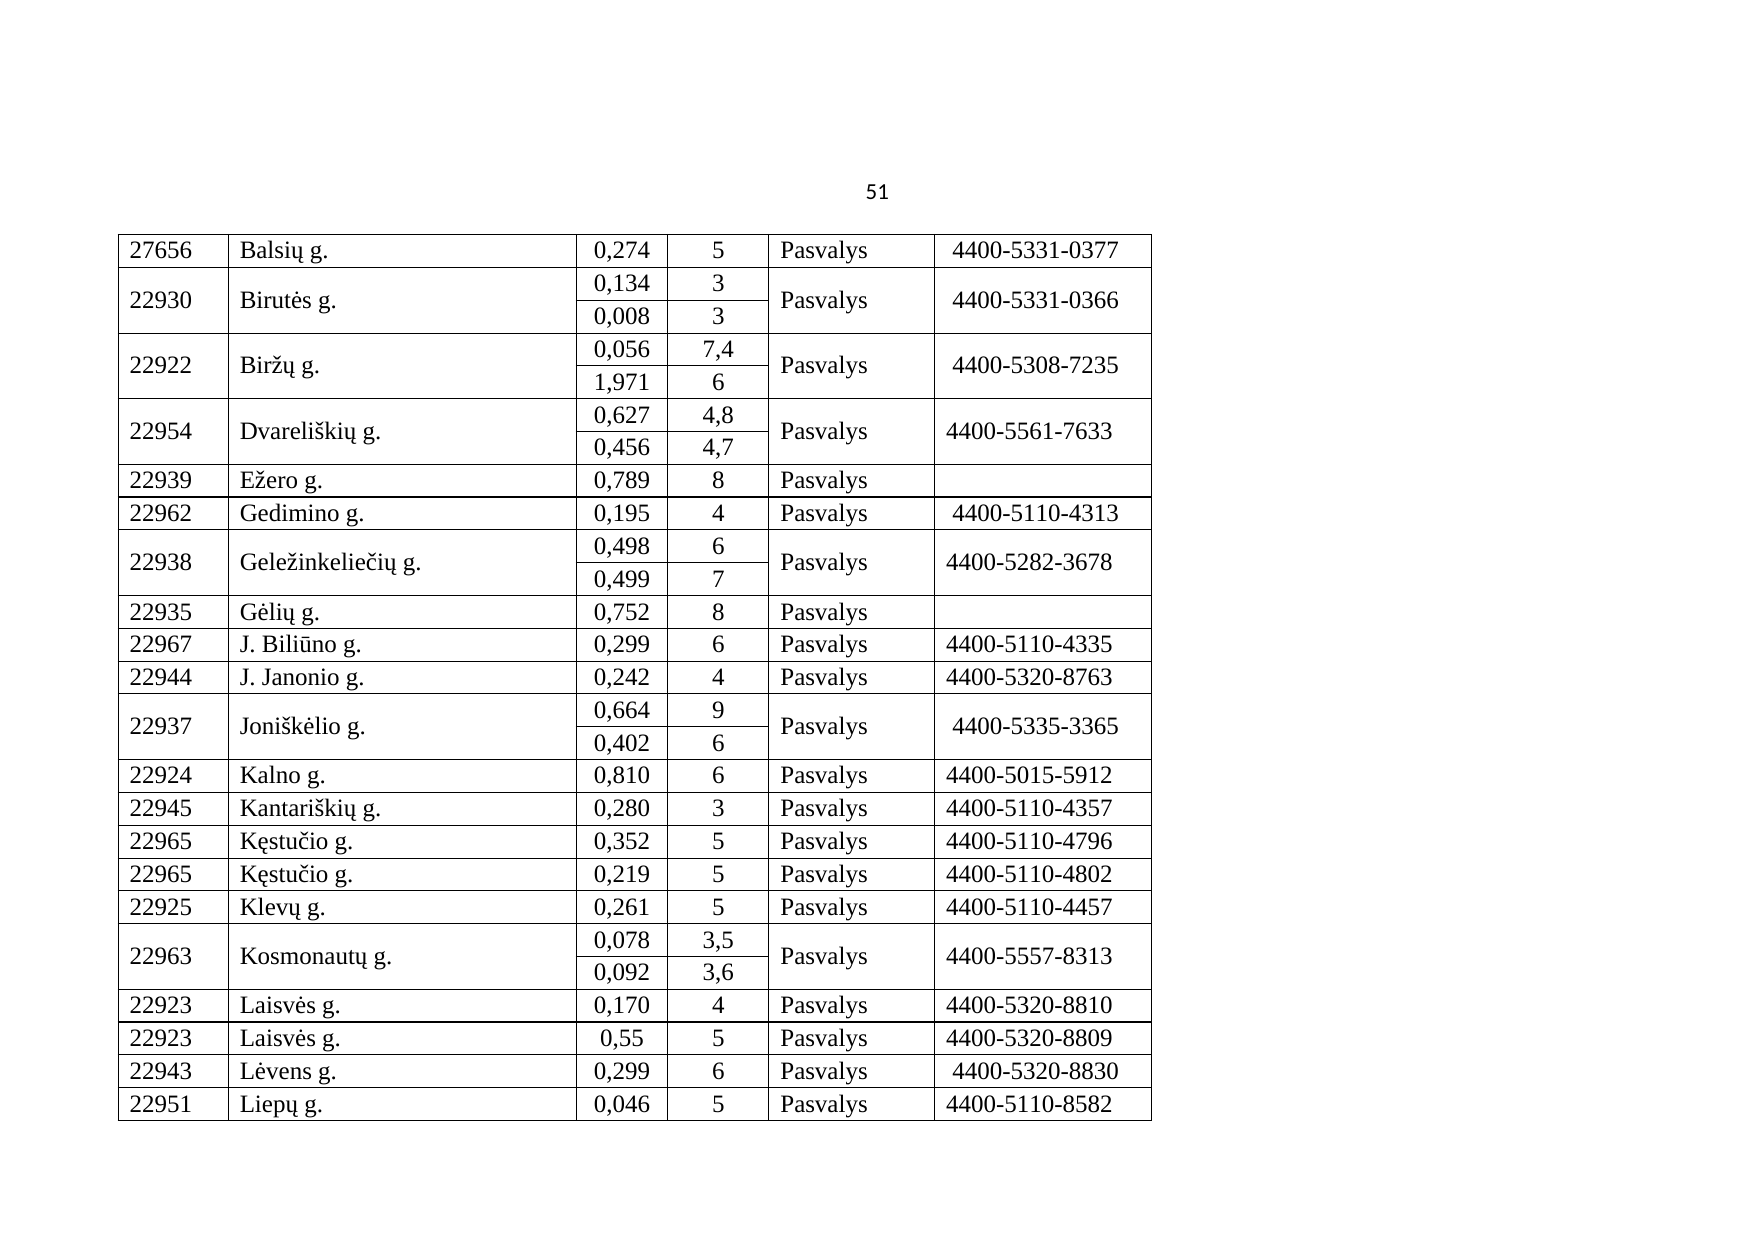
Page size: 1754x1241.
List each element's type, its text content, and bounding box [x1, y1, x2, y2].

table_cell 0,402 [577, 727, 667, 759]
table_cell 0,810 [577, 760, 667, 792]
table_cell 4400-5110-8582 [935, 1088, 1151, 1120]
table_cell Pasvalys [769, 859, 934, 890]
table_cell 22923 [119, 990, 228, 1021]
table_cell 22938 [119, 530, 228, 595]
table_cell J. Janonio g. [229, 662, 576, 693]
table_cell 4400-5110-4796 [935, 826, 1151, 857]
table_cell 4400-5320-8763 [935, 662, 1151, 693]
table_cell Balsių g. [229, 235, 576, 267]
table_cell 22925 [119, 891, 228, 923]
table_cell 5 [668, 235, 768, 267]
table_cell Birutės g. [229, 268, 576, 332]
table_cell 4400-5308-7235 [935, 334, 1151, 398]
table_cell Pasvalys [769, 662, 934, 693]
table_cell Liepų g. [229, 1088, 576, 1120]
table_cell Klevų g. [229, 891, 576, 923]
table_cell 22965 [119, 826, 228, 857]
table_cell 4400-5015-5912 [935, 760, 1151, 792]
table_cell 5 [668, 1023, 768, 1054]
table_cell 4,8 [668, 399, 768, 431]
table_cell Geležinkeliečių g. [229, 530, 576, 595]
table_cell Pasvalys [769, 826, 934, 857]
table_cell 0,664 [577, 694, 667, 726]
table_cell 3,6 [668, 957, 768, 989]
table_cell 22965 [119, 859, 228, 890]
table_cell Gėlių g. [229, 596, 576, 628]
table_cell 1,971 [577, 366, 667, 398]
table_cell 22922 [119, 334, 228, 398]
table_cell 22963 [119, 924, 228, 989]
table_cell 6 [668, 1055, 768, 1087]
table_cell Kęstučio g. [229, 826, 576, 857]
table_cell 4400-5331-0377 [935, 235, 1151, 267]
table_cell Kosmonautų g. [229, 924, 576, 989]
table_cell Ežero g. [229, 465, 576, 496]
table_cell Dvareliškių g. [229, 399, 576, 464]
table_cell Pasvalys [769, 1088, 934, 1120]
table_cell 4 [668, 990, 768, 1021]
table_cell Gedimino g. [229, 498, 576, 529]
table_cell Pasvalys [769, 924, 934, 989]
table_cell 0,456 [577, 432, 667, 464]
table_cell 22951 [119, 1088, 228, 1120]
table_cell 4400-5557-8313 [935, 924, 1151, 989]
table_cell 0,046 [577, 1088, 667, 1120]
table_cell Pasvalys [769, 399, 934, 464]
table_cell 4400-5320-8830 [935, 1055, 1151, 1087]
table_cell 3 [668, 793, 768, 824]
table_cell Kantariškių g. [229, 793, 576, 824]
table_cell Pasvalys [769, 694, 934, 759]
table_cell 0,078 [577, 924, 667, 956]
table_cell Pasvalys [769, 793, 934, 824]
table_cell Kalno g. [229, 760, 576, 792]
table_cell Pasvalys [769, 760, 934, 792]
table_cell 3 [668, 301, 768, 332]
table_cell Pasvalys [769, 990, 934, 1021]
table_cell J. Biliūno g. [229, 629, 576, 661]
table_cell 22937 [119, 694, 228, 759]
table_cell 7,4 [668, 334, 768, 365]
table_cell Pasvalys [769, 1055, 934, 1087]
table_cell 6 [668, 727, 768, 759]
table_cell 0,242 [577, 662, 667, 693]
table_cell 4 [668, 662, 768, 693]
table_cell 0,299 [577, 1055, 667, 1087]
table_cell 0,498 [577, 530, 667, 562]
table_cell 4 [668, 498, 768, 529]
table_cell 5 [668, 859, 768, 890]
table_cell 0,627 [577, 399, 667, 431]
table_cell Laisvės g. [229, 990, 576, 1021]
table_cell 0,752 [577, 596, 667, 628]
table_cell [935, 596, 1151, 628]
table_cell 4400-5282-3678 [935, 530, 1151, 595]
table_cell 0,092 [577, 957, 667, 989]
table_cell 4400-5331-0366 [935, 268, 1151, 332]
table_cell Kęstučio g. [229, 859, 576, 890]
table_cell Pasvalys [769, 891, 934, 923]
table_cell 0,261 [577, 891, 667, 923]
table_cell 0,274 [577, 235, 667, 267]
table_cell 0,789 [577, 465, 667, 496]
table_cell 4400-5320-8810 [935, 990, 1151, 1021]
table_cell 4400-5335-3365 [935, 694, 1151, 759]
table_cell Pasvalys [769, 629, 934, 661]
table_cell Laisvės g. [229, 1023, 576, 1054]
table_cell Pasvalys [769, 1023, 934, 1054]
table_cell 7 [668, 563, 768, 595]
table_cell 22923 [119, 1023, 228, 1054]
table_cell 6 [668, 629, 768, 661]
table_cell Pasvalys [769, 596, 934, 628]
table_cell 0,170 [577, 990, 667, 1021]
table_cell 4400-5110-4357 [935, 793, 1151, 824]
table_cell 0,280 [577, 793, 667, 824]
table_cell 22943 [119, 1055, 228, 1087]
table_cell 27656 [119, 235, 228, 267]
table_cell Pasvalys [769, 530, 934, 595]
table_cell 4400-5110-4313 [935, 498, 1151, 529]
table_cell 22954 [119, 399, 228, 464]
table_cell 22935 [119, 596, 228, 628]
table_cell 5 [668, 891, 768, 923]
table_cell 8 [668, 465, 768, 496]
table_cell [935, 465, 1151, 496]
table_cell 22944 [119, 662, 228, 693]
table_cell Pasvalys [769, 334, 934, 398]
table_cell 5 [668, 1088, 768, 1120]
table_cell 3,5 [668, 924, 768, 956]
table_cell 6 [668, 366, 768, 398]
table_cell 4,7 [668, 432, 768, 464]
table_cell 6 [668, 760, 768, 792]
table_cell 22930 [119, 268, 228, 332]
table_cell Joniškėlio g. [229, 694, 576, 759]
table_cell 0,008 [577, 301, 667, 332]
table_cell Pasvalys [769, 268, 934, 332]
table_cell 0,134 [577, 268, 667, 299]
table_cell 0,352 [577, 826, 667, 857]
table_cell 4400-5110-4802 [935, 859, 1151, 890]
table_cell 0,499 [577, 563, 667, 595]
table_cell 3 [668, 268, 768, 299]
table_cell 5 [668, 826, 768, 857]
table_cell 22924 [119, 760, 228, 792]
table_cell 22967 [119, 629, 228, 661]
table_cell 22962 [119, 498, 228, 529]
table_cell 4400-5110-4457 [935, 891, 1151, 923]
table_cell 4400-5110-4335 [935, 629, 1151, 661]
table_cell Pasvalys [769, 235, 934, 267]
table_cell 0,299 [577, 629, 667, 661]
table_cell 0,056 [577, 334, 667, 365]
table_cell Pasvalys [769, 498, 934, 529]
table_cell 22939 [119, 465, 228, 496]
table_cell 4400-5320-8809 [935, 1023, 1151, 1054]
table_cell 6 [668, 530, 768, 562]
table_cell Lėvens g. [229, 1055, 576, 1087]
table_cell 0,219 [577, 859, 667, 890]
table_cell 9 [668, 694, 768, 726]
table_cell 0,55 [577, 1023, 667, 1054]
table_cell 22945 [119, 793, 228, 824]
table_cell 4400-5561-7633 [935, 399, 1151, 464]
table_cell 0,195 [577, 498, 667, 529]
table_cell Pasvalys [769, 465, 934, 496]
table_cell 8 [668, 596, 768, 628]
table_cell Biržų g. [229, 334, 576, 398]
